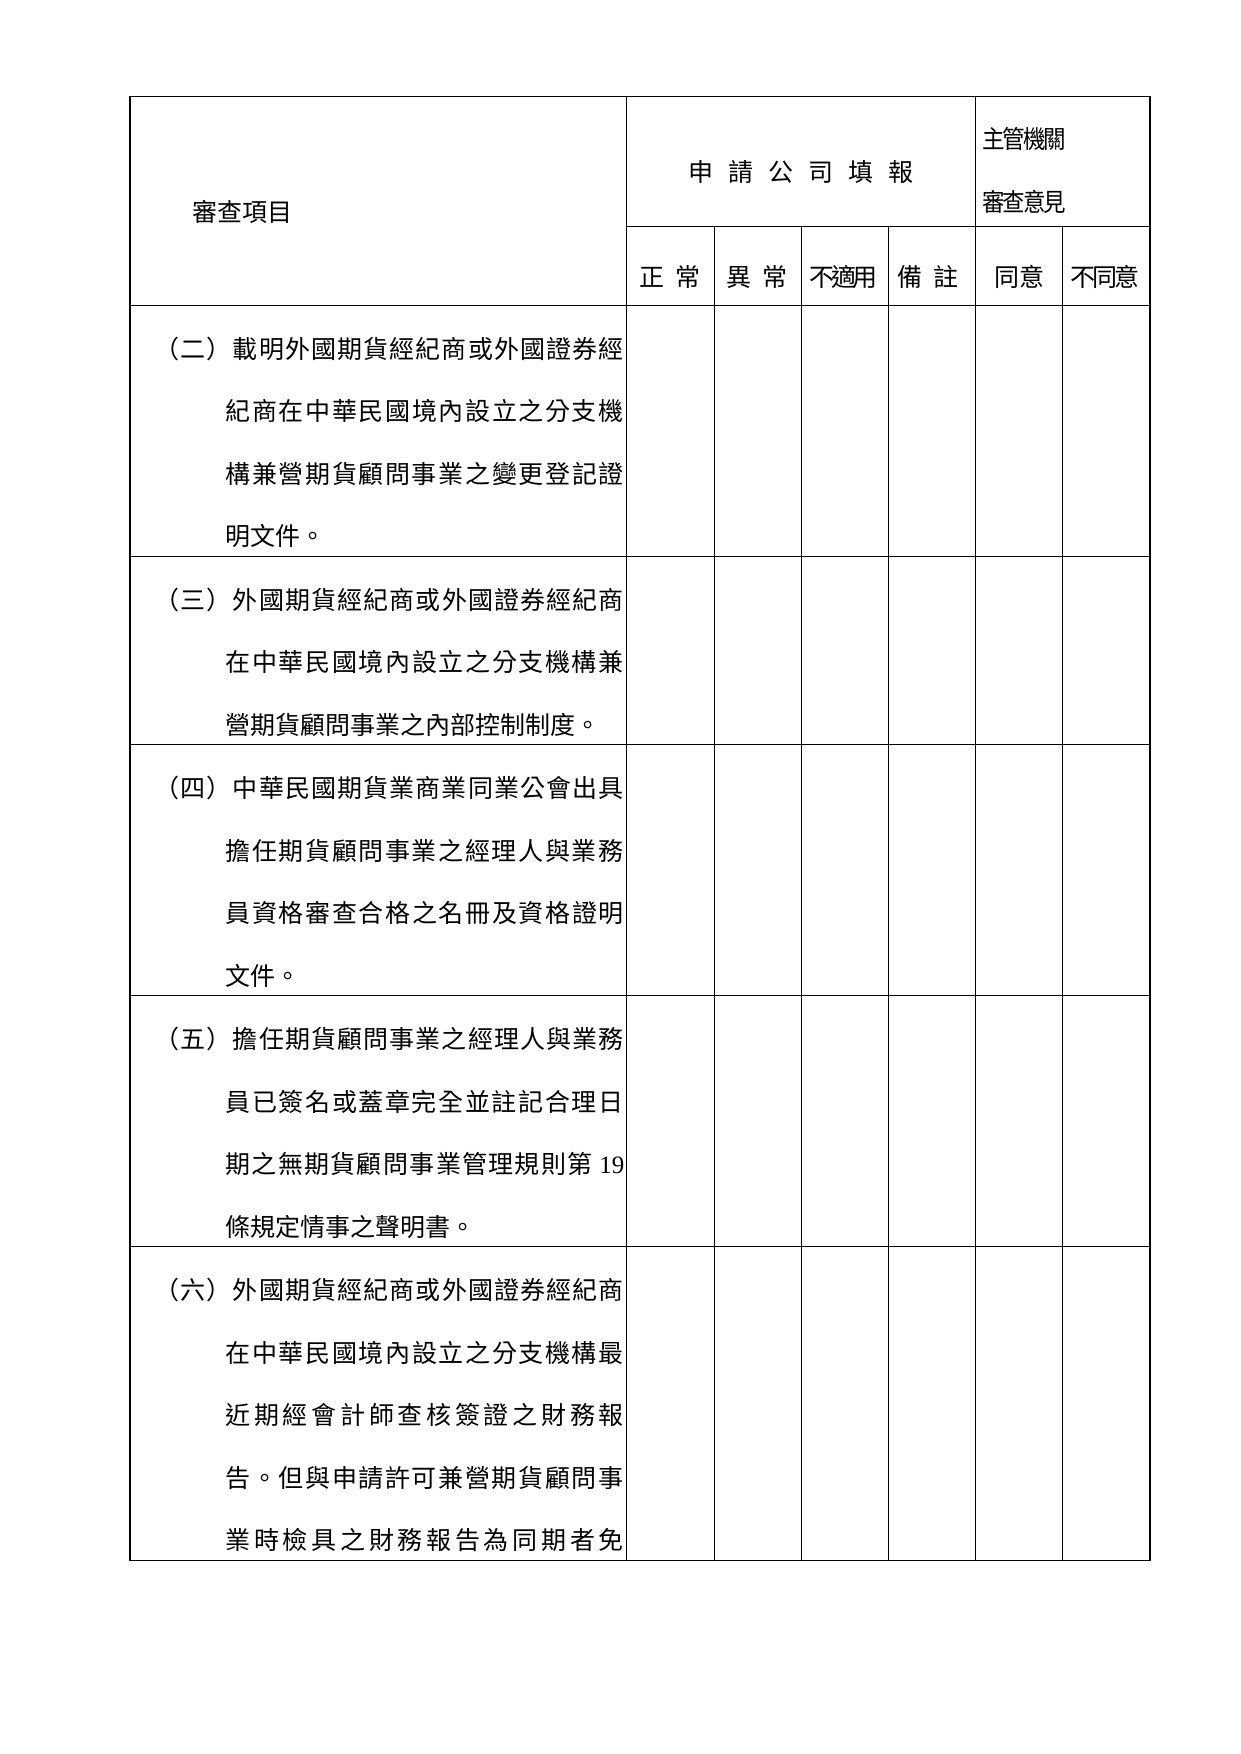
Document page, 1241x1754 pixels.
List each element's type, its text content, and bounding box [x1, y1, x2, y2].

table_cell 同意 [976, 227, 1062, 304]
table_cell [627, 306, 714, 556]
table_cell [1063, 1247, 1149, 1560]
table_cell [976, 306, 1062, 556]
table_cell [1063, 996, 1149, 1246]
table_cell [802, 557, 888, 744]
table_cell [1063, 306, 1149, 556]
table_cell [802, 996, 888, 1246]
table_cell 正 常 [627, 227, 714, 304]
table_cell （四）中華民國期貨業商業同業公會出具擔任期貨顧問事業之經理人與業務員資格審查合格之名冊及資格證明文件。 [131, 745, 626, 995]
table_cell 備 註 [889, 227, 975, 304]
table_cell [627, 996, 714, 1246]
table_cell [715, 1247, 801, 1560]
table_cell [802, 306, 888, 556]
table_header 主管機關 審查意見 [976, 97, 1149, 226]
table_cell [715, 306, 801, 556]
table_header 申 請 公 司 填 報 [627, 97, 975, 226]
table_cell [715, 996, 801, 1246]
table_cell [976, 996, 1062, 1246]
table_cell [889, 745, 975, 995]
table_cell [1063, 557, 1149, 744]
table_cell [627, 745, 714, 995]
table_cell [627, 557, 714, 744]
table_cell [889, 996, 975, 1246]
table_cell （三）外國期貨經紀商或外國證券經紀商在中華民國境內設立之分支機構兼營期貨顧問事業之內部控制制度。 [131, 557, 626, 744]
table_cell [627, 1247, 714, 1560]
table_header 審查項目 [131, 97, 626, 304]
table_cell 不同意 [1063, 227, 1149, 304]
table_cell [889, 557, 975, 744]
table_cell [976, 557, 1062, 744]
table_cell [715, 745, 801, 995]
table_cell [976, 745, 1062, 995]
table_cell [976, 1247, 1062, 1560]
table_cell （六）外國期貨經紀商或外國證券經紀商在中華民國境內設立之分支機構最近期經會計師查核簽證之財務報告。但與申請許可兼營期貨顧問事業時檢具之財務報告為同期者免 [131, 1247, 626, 1560]
table_cell （五）擔任期貨顧問事業之經理人與業務員已簽名或蓋章完全並註記合理日期之無期貨顧問事業管理規則第19條規定情事之聲明書。 [131, 996, 626, 1246]
table_cell [715, 557, 801, 744]
table_cell 異 常 [715, 227, 801, 304]
table_cell [889, 1247, 975, 1560]
table_cell [889, 306, 975, 556]
table_cell 不適用 [802, 227, 888, 304]
table_cell [802, 745, 888, 995]
table_cell （二）載明外國期貨經紀商或外國證券經紀商在中華民國境內設立之分支機構兼營期貨顧問事業之變更登記證明文件。 [131, 306, 626, 556]
table_cell [1063, 745, 1149, 995]
table_cell [802, 1247, 888, 1560]
